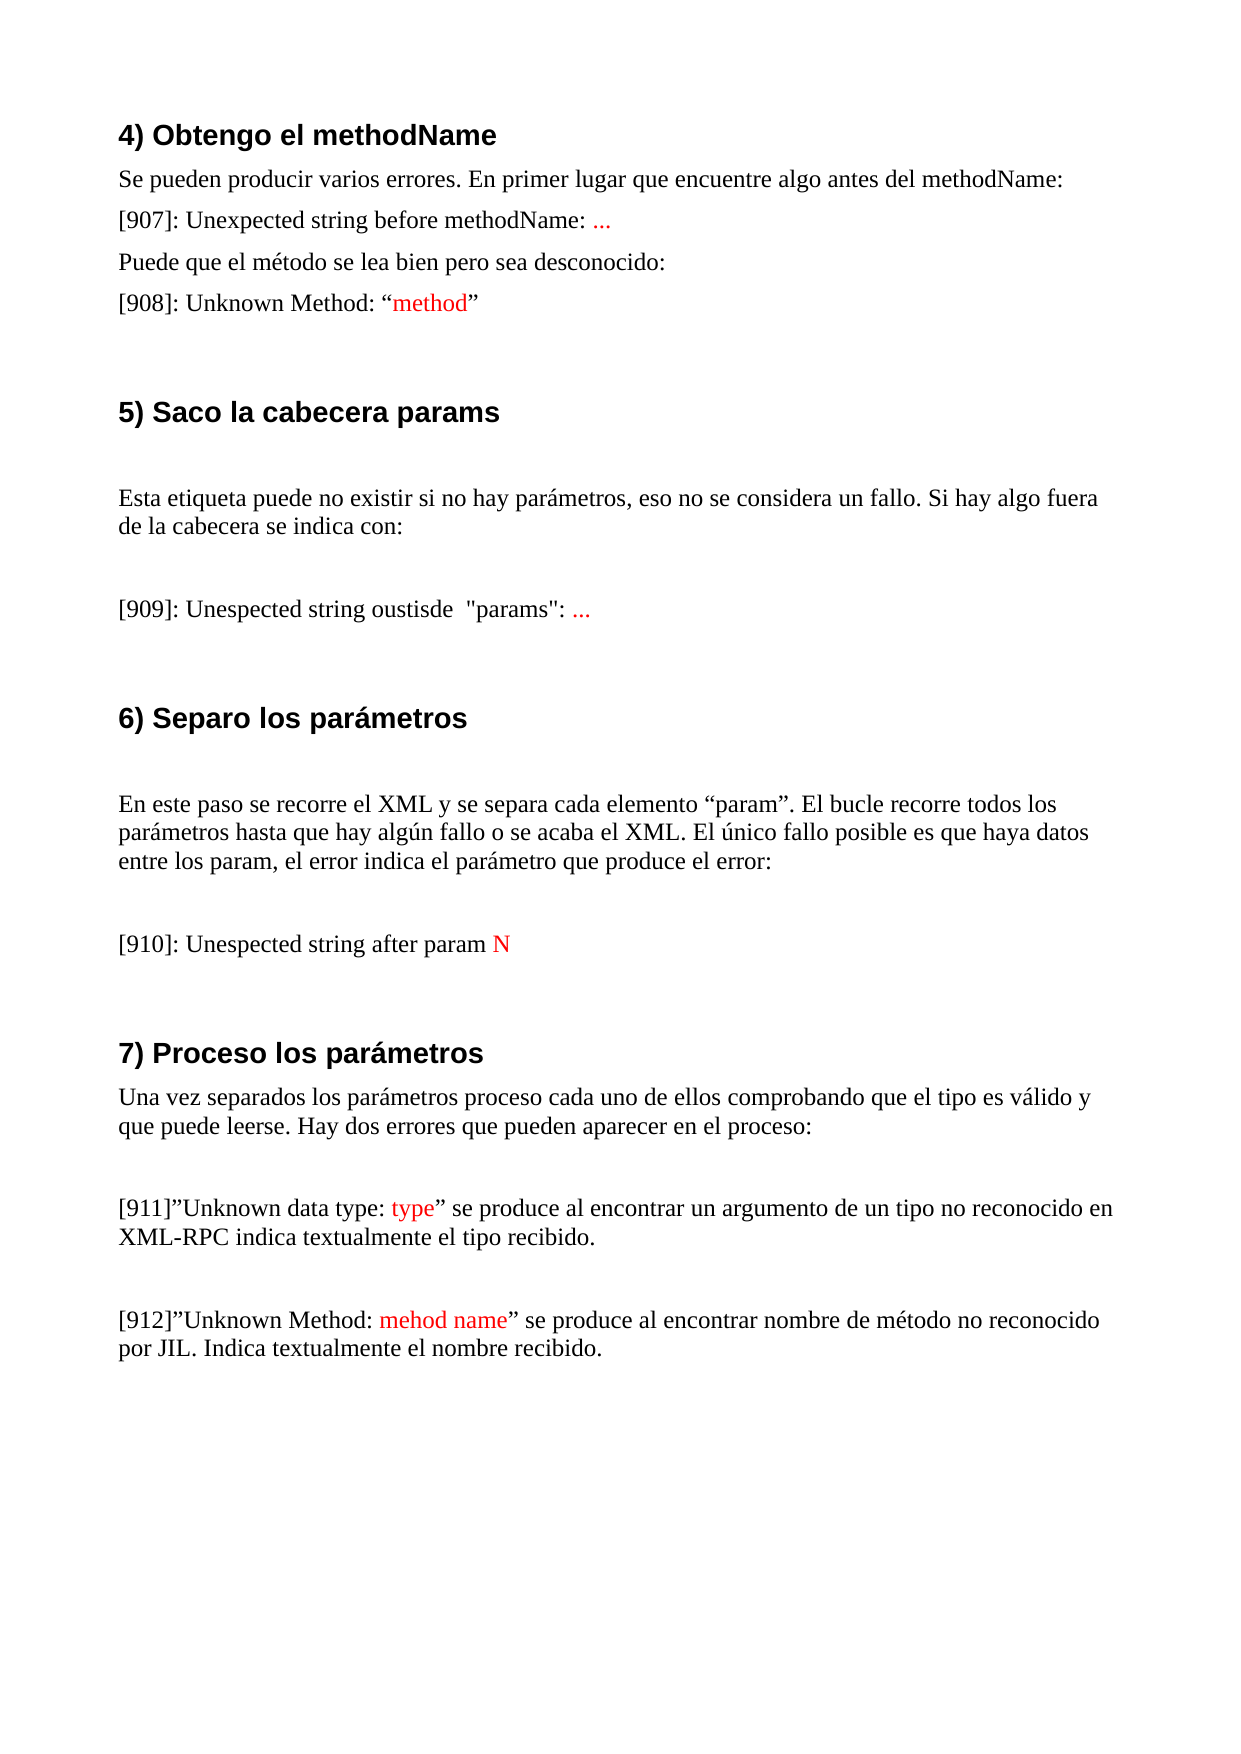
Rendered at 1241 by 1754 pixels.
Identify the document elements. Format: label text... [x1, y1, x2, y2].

text [909]: Unespected string oustisde "params": ... [118, 594, 1122, 623]
text [907]: Unexpected string before methodName: ... [118, 205, 1122, 234]
subtitle 7) Proceso los parámetros [118, 1036, 1122, 1070]
subtitle 4) Obtengo el methodName [118, 118, 1122, 152]
text [908]: Unknown Method: “method” [118, 288, 1122, 317]
text [911]”Unknown data type: type” se produce al encontrar un argumento de un tipo no reconocido en XML-RPC indica textualmente el tipo recibido. [118, 1193, 1122, 1251]
text [910]: Unespected string after param N [118, 929, 1122, 957]
text Se pueden producir varios errores. En primer lugar que encuentre algo antes del methodName: [118, 164, 1122, 193]
text [912]”Unknown Method: mehod name” se produce al encontrar nombre de método no reconocido por JIL. Indica textualmente el nombre recibido. [118, 1305, 1122, 1362]
text Esta etiqueta puede no existir si no hay parámetros, eso no se considera un fallo. Si hay algo fuera de la cabecera se indica con: [118, 483, 1122, 540]
subtitle 5) Saco la cabecera params [118, 395, 1122, 429]
text En este paso se recorre el XML y se separa cada elemento “param”. El bucle recorre todos los parámetros hasta que hay algún fallo o se acaba el XML. El único fallo posible es que haya datos entre los param, el error indica el parámetro que produce el error: [118, 789, 1122, 875]
text Una vez separados los parámetros proceso cada uno de ellos comprobando que el tipo es válido y que puede leerse. Hay dos errores que pueden aparecer en el proceso: [118, 1082, 1122, 1140]
subtitle 6) Separo los parámetros [118, 701, 1122, 735]
text Puede que el método se lea bien pero sea desconocido: [118, 247, 1122, 275]
